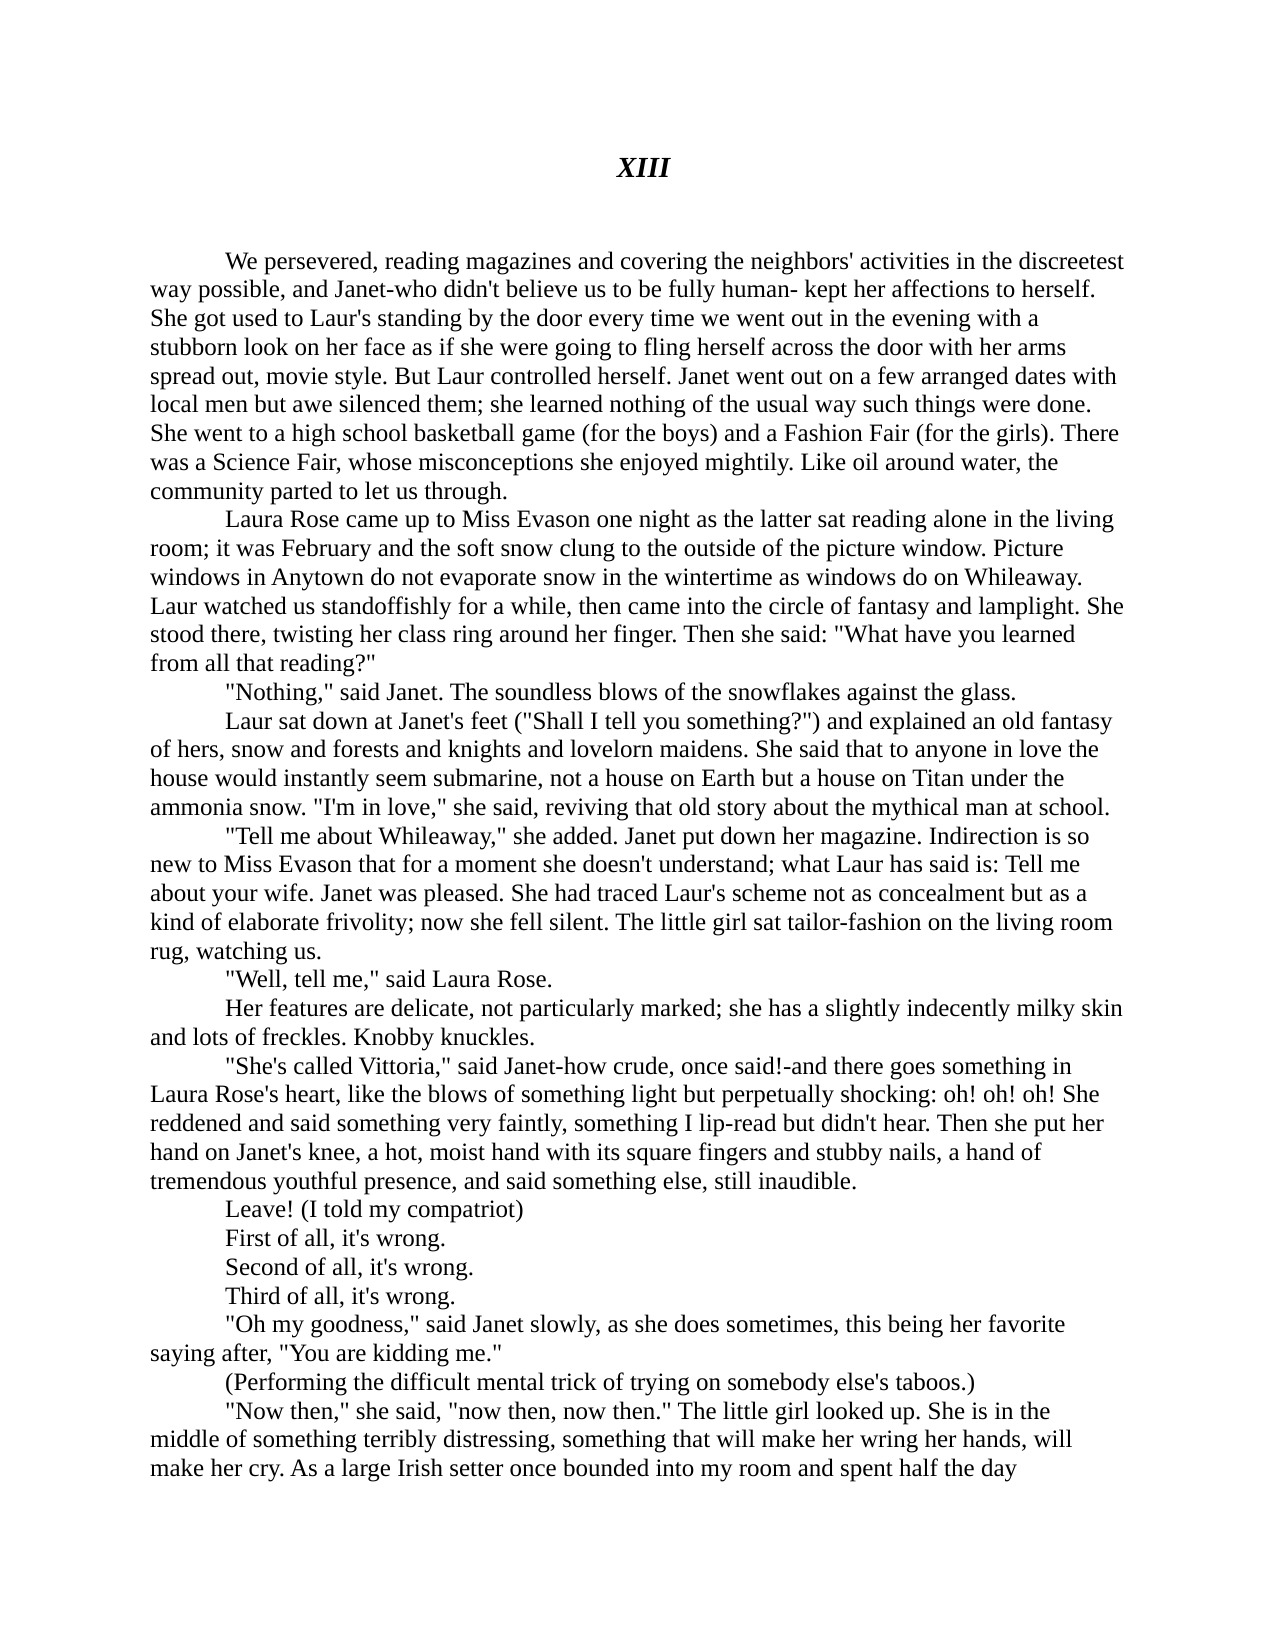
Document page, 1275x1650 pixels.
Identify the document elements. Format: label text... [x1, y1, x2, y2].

text Second of all, it's wrong. [150, 1252, 1125, 1281]
text Her features are delicate, not particularly marked; she has a slightly indecently milky skin and lots of freckles. Knobby knuckles. [150, 993, 1125, 1051]
text Laura Rose came up to Miss Evason one night as the latter sat reading alone in the living room; it was February and the soft snow clung to the outside of the picture window. Picture windows in Anytown do not evaporate snow in the wintertime as windows do on Whileaway. Laur watched us standoffishly for a while, then came into the circle of fantasy and lamplight. She stood there, twisting her class ring around her finger. Then she said: "What have you learned from all that reading?" [150, 504, 1125, 677]
text (Performing the difficult mental trick of trying on somebody else's taboos.) [150, 1367, 1125, 1396]
text "Tell me about Whileaway," she added. Janet put down her magazine. Indirection is so new to Miss Evason that for a moment she doesn't understand; what Laur has said is: Tell me about your wife. Janet was pleased. She had traced Laur's scheme not as concealment but as a kind of elaborate frivolity; now she fell silent. The little girl sat tailor-fashion on the living room rug, watching us. [150, 821, 1125, 964]
text Laur sat down at Janet's feet ("Shall I tell you something?") and explained an old fantasy of hers, snow and forests and knights and lovelorn maidens. She said that to anyone in love the house would instantly seem submarine, not a house on Earth but a house on Titan under the ammonia snow. "I'm in love," she said, reviving that old story about the mythical man at school. [150, 706, 1125, 821]
text "Oh my goodness," said Janet slowly, as she does sometimes, this being her favorite saying after, "You are kidding me." [150, 1309, 1125, 1367]
text "Well, tell me," said Laura Rose. [150, 964, 1125, 993]
text Third of all, it's wrong. [150, 1281, 1125, 1309]
text Leave! (I told my compatriot) [150, 1194, 1125, 1223]
subtitle XIII [150, 150, 1125, 183]
text "Now then," she said, "now then, now then." The little girl looked up. She is in the middle of something terribly distressing, something that will make her wring her hands, will make her cry. As a large Irish setter once bounded into my room and spent half the day [150, 1396, 1125, 1482]
text "Nothing," said Janet. The soundless blows of the snowflakes against the glass. [150, 677, 1125, 706]
text We persevered, reading magazines and covering the neighbors' activities in the discreetest way possible, and Janet-who didn't believe us to be fully human- kept her affections to herself. She got used to Laur's standing by the door every time we went out in the evening with a stubborn look on her face as if she were going to fling herself across the door with her arms spread out, movie style. But Laur controlled herself. Janet went out on a few arranged dates with local men but awe silenced them; she learned nothing of the usual way such things were done. She went to a high school basketball game (for the boys) and a Fashion Fair (for the girls). There was a Science Fair, whose misconceptions she enjoyed mightily. Like oil around water, the community parted to let us through. [150, 246, 1125, 504]
text First of all, it's wrong. [150, 1223, 1125, 1252]
text "She's called Vittoria," said Janet-how crude, once said!-and there goes something in Laura Rose's heart, like the blows of something light but perpetually shocking: oh! oh! oh! She reddened and said something very faintly, something I lip-read but didn't hear. Then she put her hand on Janet's knee, a hot, moist hand with its square fingers and stubby nails, a hand of tremendous youthful presence, and said something else, still inaudible. [150, 1051, 1125, 1194]
